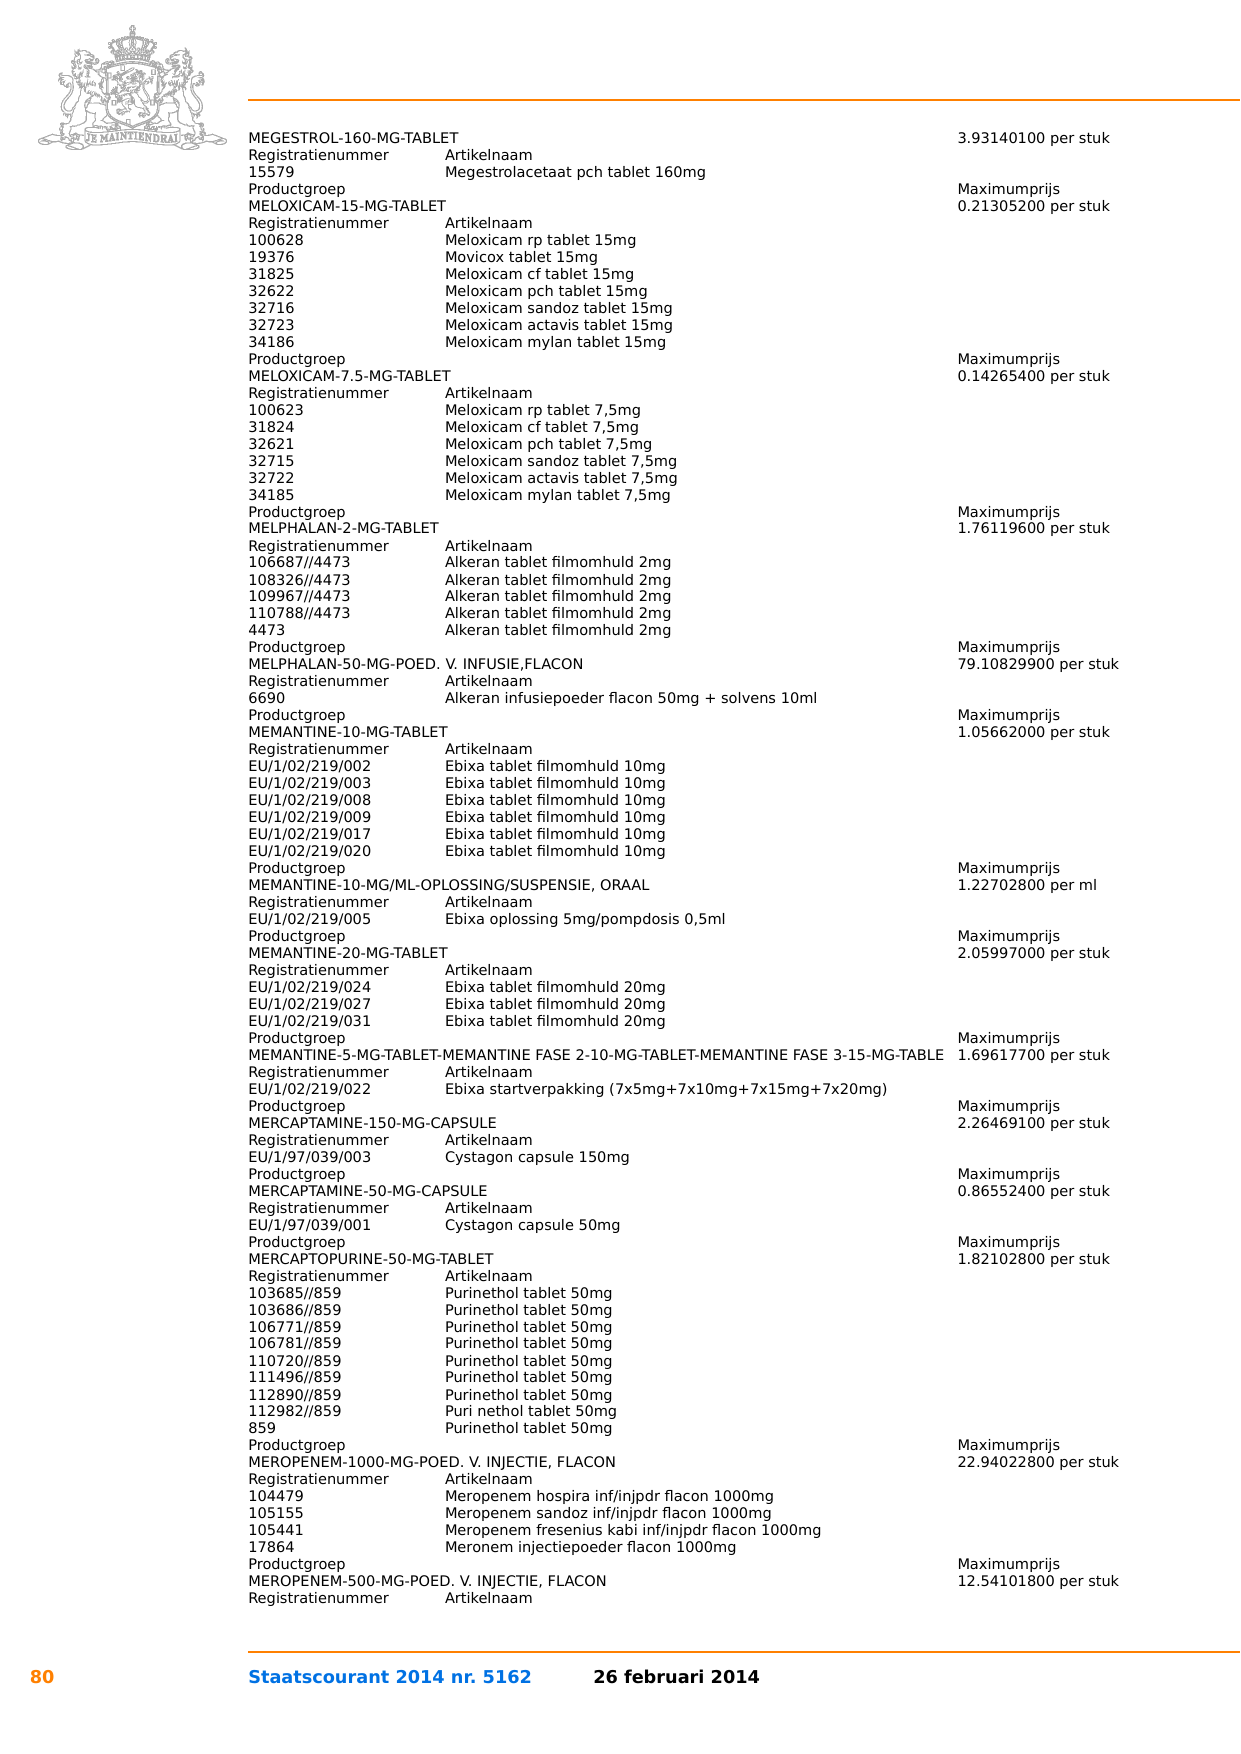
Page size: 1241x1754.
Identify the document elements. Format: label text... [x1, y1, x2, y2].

table_cell [951, 486, 1163, 503]
table_cell 110720//859 [248, 1353, 439, 1369]
table_cell Puri nethol tablet 50mg [439, 1403, 951, 1420]
table_cell Productgroep [248, 1166, 439, 1183]
table_cell 32622 [248, 283, 439, 300]
table_cell Artikelnaam [439, 894, 951, 911]
table_cell 111496//859 [248, 1369, 439, 1386]
table_cell Registratienummer [248, 385, 439, 402]
table_cell 32715 [248, 453, 439, 469]
table_cell [439, 1556, 951, 1573]
table_cell Alkeran infusiepoeder flacon 50mg + solvens 10ml [439, 690, 951, 707]
table_cell [951, 588, 1163, 605]
table_cell [951, 792, 1163, 809]
table_cell Purinethol tablet 50mg [439, 1301, 951, 1318]
table_cell 1.69617700 per stuk [951, 1047, 1163, 1064]
table_cell Meloxicam rp tablet 15mg [439, 232, 951, 249]
table_cell Purinethol tablet 50mg [439, 1369, 951, 1386]
table_cell [951, 1285, 1163, 1301]
table_cell Ebixa tablet filmomhuld 10mg [439, 826, 951, 843]
table_cell [439, 1098, 951, 1115]
table_cell [951, 1488, 1163, 1505]
table_cell Artikelnaam [439, 673, 951, 690]
table_cell Artikelnaam [439, 538, 951, 554]
table_cell EU/1/97/039/001 [248, 1217, 439, 1233]
table_cell [951, 402, 1163, 418]
table_cell [951, 758, 1163, 775]
table_cell Ebixa tablet filmomhuld 20mg [439, 979, 951, 996]
table_cell MERCAPTOPURINE-50-MG-TABLET [248, 1251, 951, 1267]
table_cell [951, 1013, 1163, 1030]
table_cell Registratienummer [248, 1132, 439, 1149]
table_cell EU/1/02/219/005 [248, 911, 439, 928]
table_cell [951, 775, 1163, 792]
table_cell Meloxicam pch tablet 7,5mg [439, 436, 951, 452]
table_cell 112982//859 [248, 1403, 439, 1420]
table_cell Artikelnaam [439, 1132, 951, 1149]
table_cell 100623 [248, 402, 439, 418]
table_cell Artikelnaam [439, 215, 951, 232]
table_cell Ebixa tablet filmomhuld 20mg [439, 1013, 951, 1030]
table_cell Cystagon capsule 150mg [439, 1149, 951, 1166]
table_cell [439, 1437, 951, 1454]
table_cell [951, 1301, 1163, 1318]
table_cell Meloxicam sandoz tablet 7,5mg [439, 453, 951, 469]
table_cell Meropenem sandoz inf/injpdr flacon 1000mg [439, 1505, 951, 1522]
table_cell MEMANTINE-10-MG/ML-OPLOSSING/SUSPENSIE, ORAAL [248, 877, 951, 894]
table_cell [951, 385, 1163, 402]
table_cell Maximumprijs [951, 1556, 1163, 1573]
table_cell 32621 [248, 436, 439, 452]
table_cell [951, 266, 1163, 283]
table_cell Artikelnaam [439, 1590, 951, 1607]
table_cell [951, 1420, 1163, 1437]
table_cell Movicox tablet 15mg [439, 249, 951, 266]
table_cell [951, 622, 1163, 639]
table_cell [951, 1403, 1163, 1420]
table_cell Ebixa tablet filmomhuld 10mg [439, 843, 951, 860]
table_cell Alkeran tablet filmomhuld 2mg [439, 622, 951, 639]
table_cell 1.05662000 per stuk [951, 724, 1163, 741]
table_cell MERCAPTAMINE-50-MG-CAPSULE [248, 1183, 951, 1199]
table_cell Maximumprijs [951, 639, 1163, 656]
table_cell 108326//4473 [248, 571, 439, 588]
table_cell 109967//4473 [248, 588, 439, 605]
table_cell Productgroep [248, 928, 439, 945]
table_cell 31824 [248, 419, 439, 436]
table_cell [951, 1505, 1163, 1522]
table_cell Artikelnaam [439, 1471, 951, 1488]
table_cell Registratienummer [248, 962, 439, 979]
table_cell [951, 1369, 1163, 1386]
table_cell Alkeran tablet filmomhuld 2mg [439, 554, 951, 571]
table_cell 100628 [248, 232, 439, 249]
table_cell EU/1/02/219/017 [248, 826, 439, 843]
table_cell EU/1/97/039/003 [248, 1149, 439, 1166]
table_cell Maximumprijs [951, 1234, 1163, 1251]
table_cell Meloxicam actavis tablet 7,5mg [439, 470, 951, 486]
table_cell EU/1/02/219/022 [248, 1081, 439, 1098]
table_cell 1.76119600 per stuk [951, 520, 1163, 537]
table_cell Artikelnaam [439, 1064, 951, 1081]
table_cell 3.93140100 per stuk [951, 130, 1163, 147]
table_cell [951, 1149, 1163, 1166]
table_cell [951, 1590, 1163, 1607]
table_cell Ebixa tablet filmomhuld 10mg [439, 758, 951, 775]
table_cell Meloxicam rp tablet 7,5mg [439, 402, 951, 418]
table_cell Registratienummer [248, 741, 439, 758]
table_cell [951, 317, 1163, 334]
table_cell [951, 690, 1163, 707]
table_cell MELPHALAN-2-MG-TABLET [248, 520, 951, 537]
table_cell Registratienummer [248, 147, 439, 164]
table_cell [951, 147, 1163, 164]
table_cell Maximumprijs [951, 181, 1163, 198]
picture [38, 25, 227, 150]
table_cell Cystagon capsule 50mg [439, 1217, 951, 1233]
table_cell MEGESTROL-160-MG-TABLET [248, 130, 951, 147]
table_cell Productgroep [248, 1234, 439, 1251]
table_cell 1.22702800 per ml [951, 877, 1163, 894]
table_cell [951, 300, 1163, 317]
table_cell [951, 470, 1163, 486]
table_cell Registratienummer [248, 1200, 439, 1217]
table_cell Maximumprijs [951, 707, 1163, 724]
table_cell Productgroep [248, 707, 439, 724]
table_cell MELOXICAM-15-MG-TABLET [248, 198, 951, 215]
table_cell Maximumprijs [951, 860, 1163, 877]
table_cell 22.94022800 per stuk [951, 1454, 1163, 1471]
table_cell 105441 [248, 1522, 439, 1539]
table_cell 110788//4473 [248, 605, 439, 622]
table_cell Artikelnaam [439, 385, 951, 402]
table_cell Maximumprijs [951, 1098, 1163, 1115]
table_cell Productgroep [248, 1098, 439, 1115]
table_cell Meloxicam actavis tablet 15mg [439, 317, 951, 334]
table_cell Registratienummer [248, 894, 439, 911]
table_cell [951, 1200, 1163, 1217]
table_cell [951, 1319, 1163, 1335]
table_cell EU/1/02/219/002 [248, 758, 439, 775]
table_cell [951, 1471, 1163, 1488]
table_cell 15579 [248, 164, 439, 181]
table_cell [951, 996, 1163, 1013]
table_cell 12.54101800 per stuk [951, 1573, 1163, 1590]
table_cell Maximumprijs [951, 351, 1163, 368]
table_cell Registratienummer [248, 1590, 439, 1607]
table_cell 106687//4473 [248, 554, 439, 571]
table_cell 2.26469100 per stuk [951, 1115, 1163, 1132]
table_cell 103685//859 [248, 1285, 439, 1301]
table_cell [951, 1268, 1163, 1284]
table_cell Purinethol tablet 50mg [439, 1386, 951, 1403]
table_cell 4473 [248, 622, 439, 639]
table_cell [439, 928, 951, 945]
table_cell [951, 1353, 1163, 1369]
table_cell MELPHALAN-50-MG-POED. V. INFUSIE,FLACON [248, 656, 951, 673]
table_cell [439, 1030, 951, 1047]
table_cell 105155 [248, 1505, 439, 1522]
table_cell [951, 232, 1163, 249]
table_cell 31825 [248, 266, 439, 283]
table_cell Productgroep [248, 351, 439, 368]
table_cell 106771//859 [248, 1319, 439, 1335]
table_cell Meloxicam pch tablet 15mg [439, 283, 951, 300]
table_cell Productgroep [248, 639, 439, 656]
table_cell Maximumprijs [951, 504, 1163, 520]
table_cell Artikelnaam [439, 1268, 951, 1284]
table_cell [951, 1132, 1163, 1149]
table_cell 859 [248, 1420, 439, 1437]
table_cell Megestrolacetaat pch tablet 160mg [439, 164, 951, 181]
table_cell EU/1/02/219/020 [248, 843, 439, 860]
table_cell Ebixa tablet filmomhuld 20mg [439, 996, 951, 1013]
table_cell [951, 1335, 1163, 1352]
table_cell Purinethol tablet 50mg [439, 1285, 951, 1301]
table_cell [951, 436, 1163, 452]
table_cell [951, 571, 1163, 588]
table_cell Purinethol tablet 50mg [439, 1319, 951, 1335]
table_cell 32722 [248, 470, 439, 486]
table_cell Alkeran tablet filmomhuld 2mg [439, 588, 951, 605]
table_cell Registratienummer [248, 538, 439, 554]
table_cell EU/1/02/219/003 [248, 775, 439, 792]
table_cell Registratienummer [248, 215, 439, 232]
table_cell EU/1/02/219/008 [248, 792, 439, 809]
table_cell 17864 [248, 1539, 439, 1556]
table_cell [951, 419, 1163, 436]
table_cell [951, 605, 1163, 622]
table_cell Ebixa tablet filmomhuld 10mg [439, 809, 951, 826]
table_cell MEROPENEM-1000-MG-POED. V. INJECTIE, FLACON [248, 1454, 951, 1471]
table_cell MEMANTINE-10-MG-TABLET [248, 724, 951, 741]
table_cell [951, 911, 1163, 928]
table_cell [951, 894, 1163, 911]
table_cell Artikelnaam [439, 147, 951, 164]
table_cell Productgroep [248, 860, 439, 877]
table_cell EU/1/02/219/031 [248, 1013, 439, 1030]
table_cell [439, 707, 951, 724]
table_cell 106781//859 [248, 1335, 439, 1352]
table_cell EU/1/02/219/027 [248, 996, 439, 1013]
table_cell 0.21305200 per stuk [951, 198, 1163, 215]
table_cell Registratienummer [248, 1268, 439, 1284]
table_cell [951, 554, 1163, 571]
table_cell [951, 1539, 1163, 1556]
table_cell Artikelnaam [439, 1200, 951, 1217]
table_cell Maximumprijs [951, 1030, 1163, 1047]
table_cell MEMANTINE-5-MG-TABLET-MEMANTINE FASE 2-10-MG-TABLET-MEMANTINE FASE 3-15-MG-TABLE [248, 1047, 951, 1064]
table_cell 34186 [248, 334, 439, 351]
table_cell 0.86552400 per stuk [951, 1183, 1163, 1199]
table_cell [439, 1234, 951, 1251]
table_cell Registratienummer [248, 1471, 439, 1488]
table_cell [951, 283, 1163, 300]
table_cell [951, 1386, 1163, 1403]
table_cell Registratienummer [248, 1064, 439, 1081]
table_cell Meloxicam mylan tablet 7,5mg [439, 486, 951, 503]
table_cell Productgroep [248, 504, 439, 520]
table_cell Meloxicam sandoz tablet 15mg [439, 300, 951, 317]
table_cell [951, 741, 1163, 758]
table_cell EU/1/02/219/009 [248, 809, 439, 826]
table_cell [951, 979, 1163, 996]
table_cell [951, 1064, 1163, 1081]
table_cell Purinethol tablet 50mg [439, 1353, 951, 1369]
table_cell Artikelnaam [439, 741, 951, 758]
table_cell Ebixa tablet filmomhuld 10mg [439, 775, 951, 792]
table_cell Productgroep [248, 1556, 439, 1573]
table_cell Artikelnaam [439, 962, 951, 979]
table_cell [951, 1217, 1163, 1233]
table_cell Meloxicam mylan tablet 15mg [439, 334, 951, 351]
table_cell Productgroep [248, 1030, 439, 1047]
table_cell Maximumprijs [951, 1166, 1163, 1183]
table_cell 34185 [248, 486, 439, 503]
table_cell 6690 [248, 690, 439, 707]
table_cell [951, 1081, 1163, 1098]
table_cell Meronem injectiepoeder flacon 1000mg [439, 1539, 951, 1556]
table_cell MEROPENEM-500-MG-POED. V. INJECTIE, FLACON [248, 1573, 951, 1590]
table_cell 2.05997000 per stuk [951, 945, 1163, 962]
table_cell MERCAPTAMINE-150-MG-CAPSULE [248, 1115, 951, 1132]
table_cell Alkeran tablet filmomhuld 2mg [439, 605, 951, 622]
table_cell [951, 538, 1163, 554]
table_cell Productgroep [248, 1437, 439, 1454]
table_cell 32723 [248, 317, 439, 334]
table_cell Ebixa startverpakking (7x5mg+7x10mg+7x15mg+7x20mg) [439, 1081, 951, 1098]
table_cell Productgroep [248, 181, 439, 198]
table_cell Registratienummer [248, 673, 439, 690]
table_cell [439, 504, 951, 520]
table_cell 19376 [248, 249, 439, 266]
table_cell Ebixa oplossing 5mg/pompdosis 0,5ml [439, 911, 951, 928]
table_cell Purinethol tablet 50mg [439, 1335, 951, 1352]
table_cell Ebixa tablet filmomhuld 10mg [439, 792, 951, 809]
table_cell [951, 1522, 1163, 1539]
table_cell [951, 334, 1163, 351]
table_cell [951, 215, 1163, 232]
table_cell [951, 164, 1163, 181]
table_cell 112890//859 [248, 1386, 439, 1403]
table_cell [439, 860, 951, 877]
table_cell Purinethol tablet 50mg [439, 1420, 951, 1437]
table_cell [439, 181, 951, 198]
table_cell Maximumprijs [951, 1437, 1163, 1454]
table_cell Alkeran tablet filmomhuld 2mg [439, 571, 951, 588]
table_cell [951, 843, 1163, 860]
table_cell Meropenem hospira inf/injpdr flacon 1000mg [439, 1488, 951, 1505]
table_cell [951, 809, 1163, 826]
table_cell 79.10829900 per stuk [951, 656, 1163, 673]
table_cell Meropenem fresenius kabi inf/injpdr flacon 1000mg [439, 1522, 951, 1539]
table_cell [439, 1166, 951, 1183]
table_cell 103686//859 [248, 1301, 439, 1318]
table_cell Meloxicam cf tablet 7,5mg [439, 419, 951, 436]
table_cell [439, 351, 951, 368]
table_cell 32716 [248, 300, 439, 317]
table_cell [951, 962, 1163, 979]
table_cell EU/1/02/219/024 [248, 979, 439, 996]
table_cell Meloxicam cf tablet 15mg [439, 266, 951, 283]
table_cell 104479 [248, 1488, 439, 1505]
table_cell Maximumprijs [951, 928, 1163, 945]
table_cell 1.82102800 per stuk [951, 1251, 1163, 1267]
table_cell [951, 249, 1163, 266]
table_cell 0.14265400 per stuk [951, 368, 1163, 384]
table_cell [951, 453, 1163, 469]
table_cell [951, 673, 1163, 690]
table_cell [951, 826, 1163, 843]
table_cell [439, 639, 951, 656]
table_cell MEMANTINE-20-MG-TABLET [248, 945, 951, 962]
table_cell MELOXICAM-7.5-MG-TABLET [248, 368, 951, 384]
